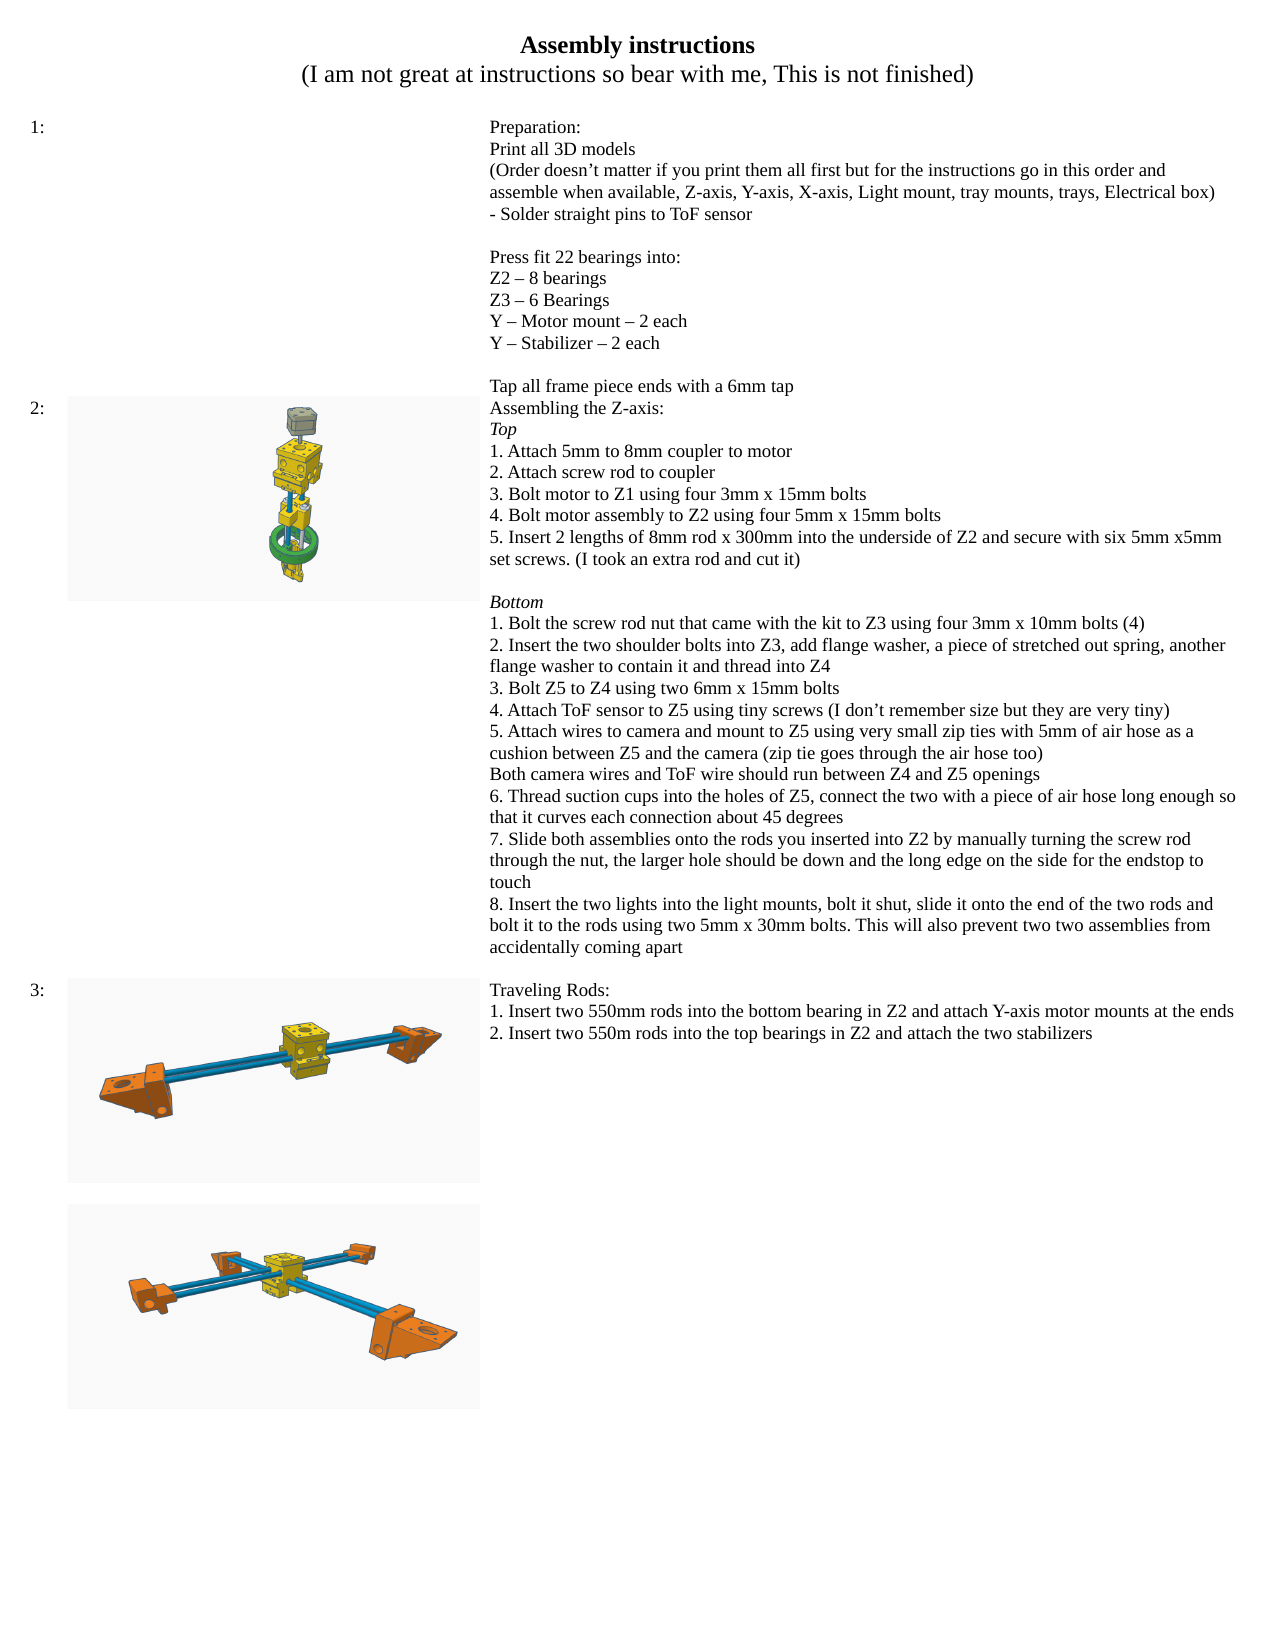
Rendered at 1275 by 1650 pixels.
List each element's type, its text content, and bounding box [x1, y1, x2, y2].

picture [67, 396, 480, 601]
table_header 1: [30, 116, 67, 397]
table_cell Traveling Rods: 1. Insert two 550mm rods into the bottom bearing in Z2 and attach Y-axis motor mounts at the ends 2. Insert two 550m rods into the top bearings in Z2 and attach the two stabilizers [489, 979, 1239, 1473]
table_header [68, 116, 489, 397]
text Assembly instructions [30, 30, 1245, 59]
table_header Preparation: Print all 3D models (Order doesn’t matter if you print them all first but for the instructions go in this order and assemble when available, Z-axis, Y-axis, X-axis, Light mount, tray mounts, trays, Electrical box) - Solder straight pins to ToF sensor Press fit 22 bearings into: Z2 – 8 bearings Z3 – 6 Bearings Y – Motor mount – 2 each Y – Stabilizer – 2 each Tap all frame piece ends with a 6mm tap [489, 116, 1239, 397]
picture [67, 1204, 480, 1409]
table_cell Assembling the Z-axis: Top 1. Attach 5mm to 8mm coupler to motor 2. Attach screw rod to coupler 3. Bolt motor to Z1 using four 3mm x 15mm bolts 4. Bolt motor assembly to Z2 using four 5mm x 15mm bolts 5. Insert 2 lengths of 8mm rod x 300mm into the underside of Z2 and secure with six 5mm x5mm set screws. (I took an extra rod and cut it) Bottom 1. Bolt the screw rod nut that came with the kit to Z3 using four 3mm x 10mm bolts (4) 2. Insert the two shoulder bolts into Z3, add flange washer, a piece of stretched out spring, another flange washer to contain it and thread into Z4 3. Bolt Z5 to Z4 using two 6mm x 15mm bolts 4. Attach ToF sensor to Z5 using tiny screws (I don’t remember size but they are very tiny) 5. Attach wires to camera and mount to Z5 using very small zip ties with 5mm of air hose as a cushion between Z5 and the camera (zip tie goes through the air hose too) Both camera wires and ToF wire should run between Z4 and Z5 openings 6. Thread suction cups into the holes of Z5, connect the two with a piece of air hose long enough so that it curves each connection about 45 degrees 7. Slide both assemblies onto the rods you inserted into Z2 by manually turning the screw rod through the nut, the larger hole should be down and the long edge on the side for the endstop to touch 8. Insert the two lights into the light mounts, bolt it shut, slide it onto the end of the two rods and bolt it to the rods using two 5mm x 30mm bolts. This will also prevent two two assemblies from accidentally coming apart [489, 397, 1239, 979]
table_cell [68, 397, 489, 979]
picture [67, 978, 480, 1183]
table_cell 3: [30, 979, 67, 1473]
table_cell [68, 979, 489, 1473]
table_cell 2: [30, 397, 67, 979]
text (I am not great at instructions so bear with me, This is not finished) [30, 59, 1245, 87]
